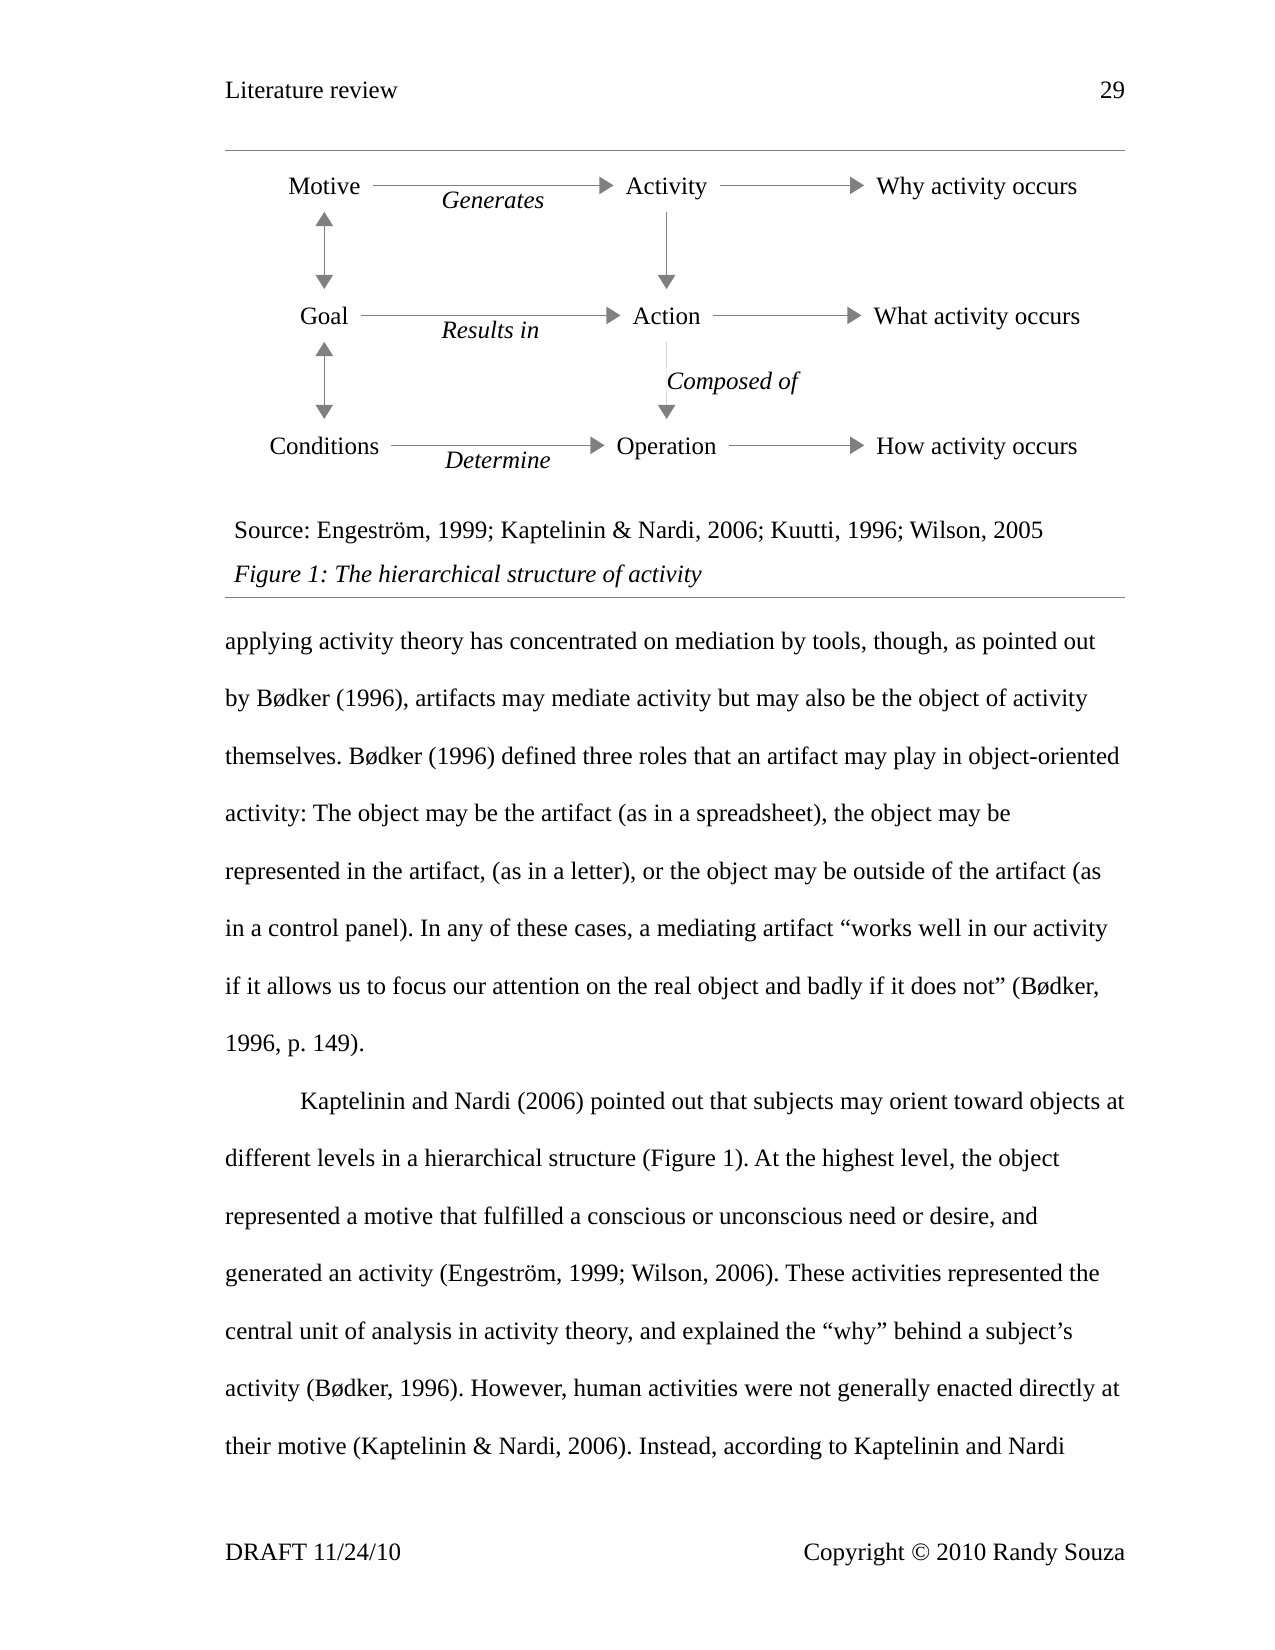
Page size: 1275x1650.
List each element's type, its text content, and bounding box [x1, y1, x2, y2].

text Kaptelinin and Nardi (2006) pointed out that subjects may orient toward objects at different levels in a hierarchical structure (Figure 1). At the highest level, the object represented a motive that fulfilled a conscious or unconscious need or desire, and generated an activity (Engeström, 1999; Wilson, 2006). These activities represented the central unit of analysis in activity theory, and explained the “why” behind a subject’s activity (Bødker, 1996). However, human activities were not generally enacted directly at their motive (Kaptelinin & Nardi, 2006). Instead, according to Kaptelinin and Nardi [225, 1086, 1125, 1460]
text Source: Engeström, 1999; Kaptelinin & Nardi, 2006; Kuutti, 1996; Wilson, 2005 [234, 516, 1116, 544]
text Figure 1: The hierarchical structure of activity [234, 559, 1116, 588]
text applying activity theory has concentrated on mediation by tools, though, as pointed out by Bødker (1996), artifacts may mediate activity but may also be the object of activity themselves. Bødker (1996) defined three roles that an artifact may play in object-oriented activity: The object may be the artifact (as in a spreadsheet), the object may be represented in the artifact, (as in a letter), or the object may be outside of the artifact (as in a control panel). In any of these cases, a mediating artifact “works well in our activity if it allows us to focus our attention on the real object and badly if it does not” (Bødker, 1996, p. 149). [225, 598, 1125, 1057]
